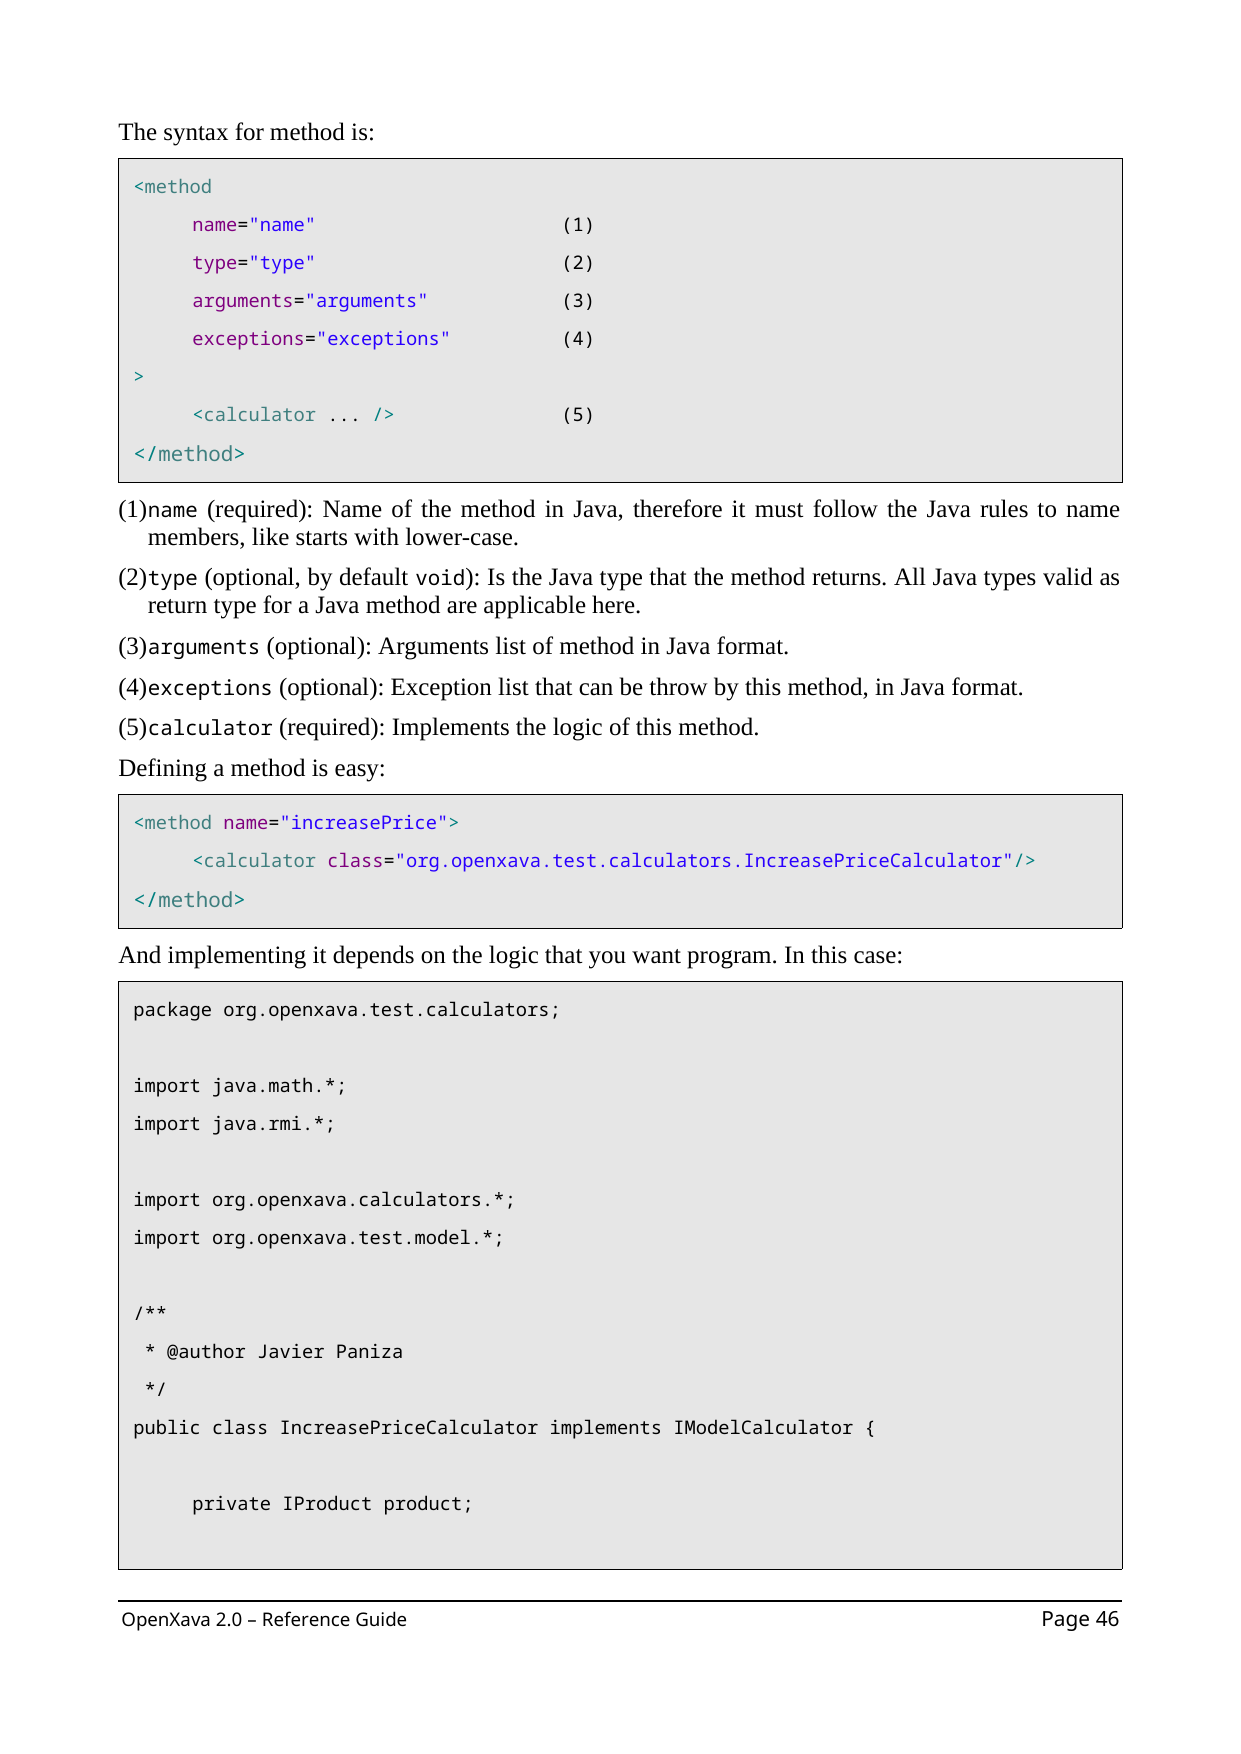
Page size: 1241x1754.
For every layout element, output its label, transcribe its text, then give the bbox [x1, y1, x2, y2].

text exceptions="exceptions" (4) [119, 310, 1122, 348]
text Defining a method is easy: [118, 754, 1122, 782]
text * @author Javier Paniza [119, 1323, 1122, 1361]
text <calculator class="org.openxava.test.calculators.IncreasePriceCalculator"/> [119, 832, 1122, 870]
text <method [119, 159, 1122, 196]
text arguments="arguments" (3) [119, 272, 1122, 310]
text </method> [119, 424, 1122, 482]
text /** [119, 1285, 1122, 1323]
text import java.rmi.*; [119, 1095, 1122, 1133]
list type (optional, by default void): Is the Java type that the method returns. All Java types valid as return type for a Java method are applicable here. [118, 563, 1122, 619]
text public class IncreasePriceCalculator implements IModelCalculator { [119, 1399, 1122, 1437]
text <calculator ... /> (5) [119, 386, 1122, 424]
text type="type" (2) [119, 234, 1122, 272]
list arguments (optional): Arguments list of method in Java format. [118, 632, 1122, 660]
list exceptions (optional): Exception list that can be throw by this method, in Java format. [118, 673, 1122, 701]
text import java.math.*; [119, 1057, 1122, 1095]
list name (required): Name of the method in Java, therefore it must follow the Java rules to name members, like starts with lower-case. [118, 495, 1122, 551]
text </method> [119, 870, 1122, 928]
text import org.openxava.calculators.*; [119, 1171, 1122, 1209]
text package org.openxava.test.calculators; [119, 982, 1122, 1019]
text import org.openxava.test.model.*; [119, 1209, 1122, 1247]
text private IProduct product; [119, 1475, 1122, 1513]
text name="name" (1) [119, 196, 1122, 234]
text The syntax for method is: [118, 118, 1122, 146]
text */ [119, 1361, 1122, 1399]
text <method name="increasePrice"> [119, 795, 1122, 832]
text And implementing it depends on the logic that you want program. In this case: [118, 941, 1122, 968]
text > [119, 348, 1122, 386]
list calculator (required): Implements the logic of this method. [118, 713, 1122, 742]
